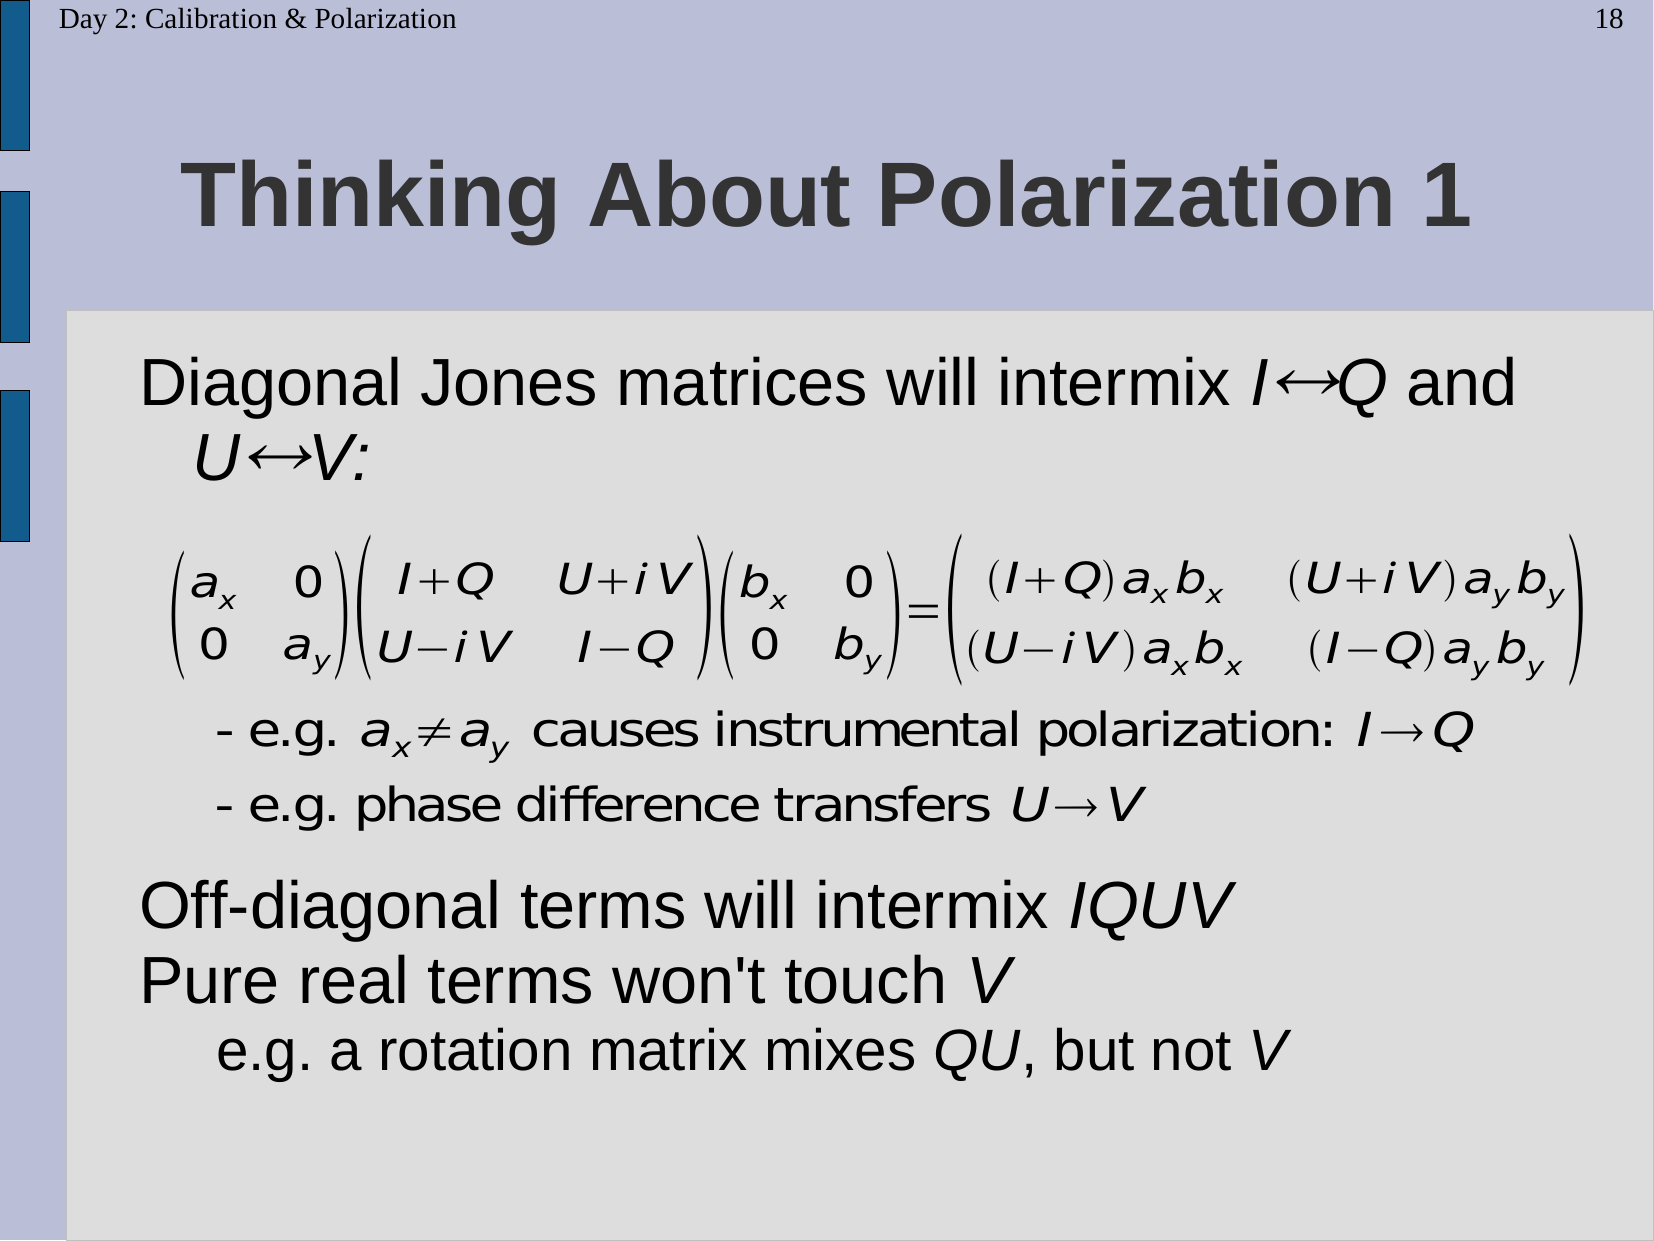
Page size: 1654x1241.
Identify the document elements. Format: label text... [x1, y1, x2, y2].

chart [1534, 531, 1595, 836]
title Thinking About Polarization 1 [121, 91, 1534, 299]
list Diagonal Jones matrices will intermix I↔Q and U↔V: Off-diagonal terms will intermix IQUV Pure real terms won't touch V e.g. a rotation matrix mixes QU, but not V [121, 344, 1534, 1113]
